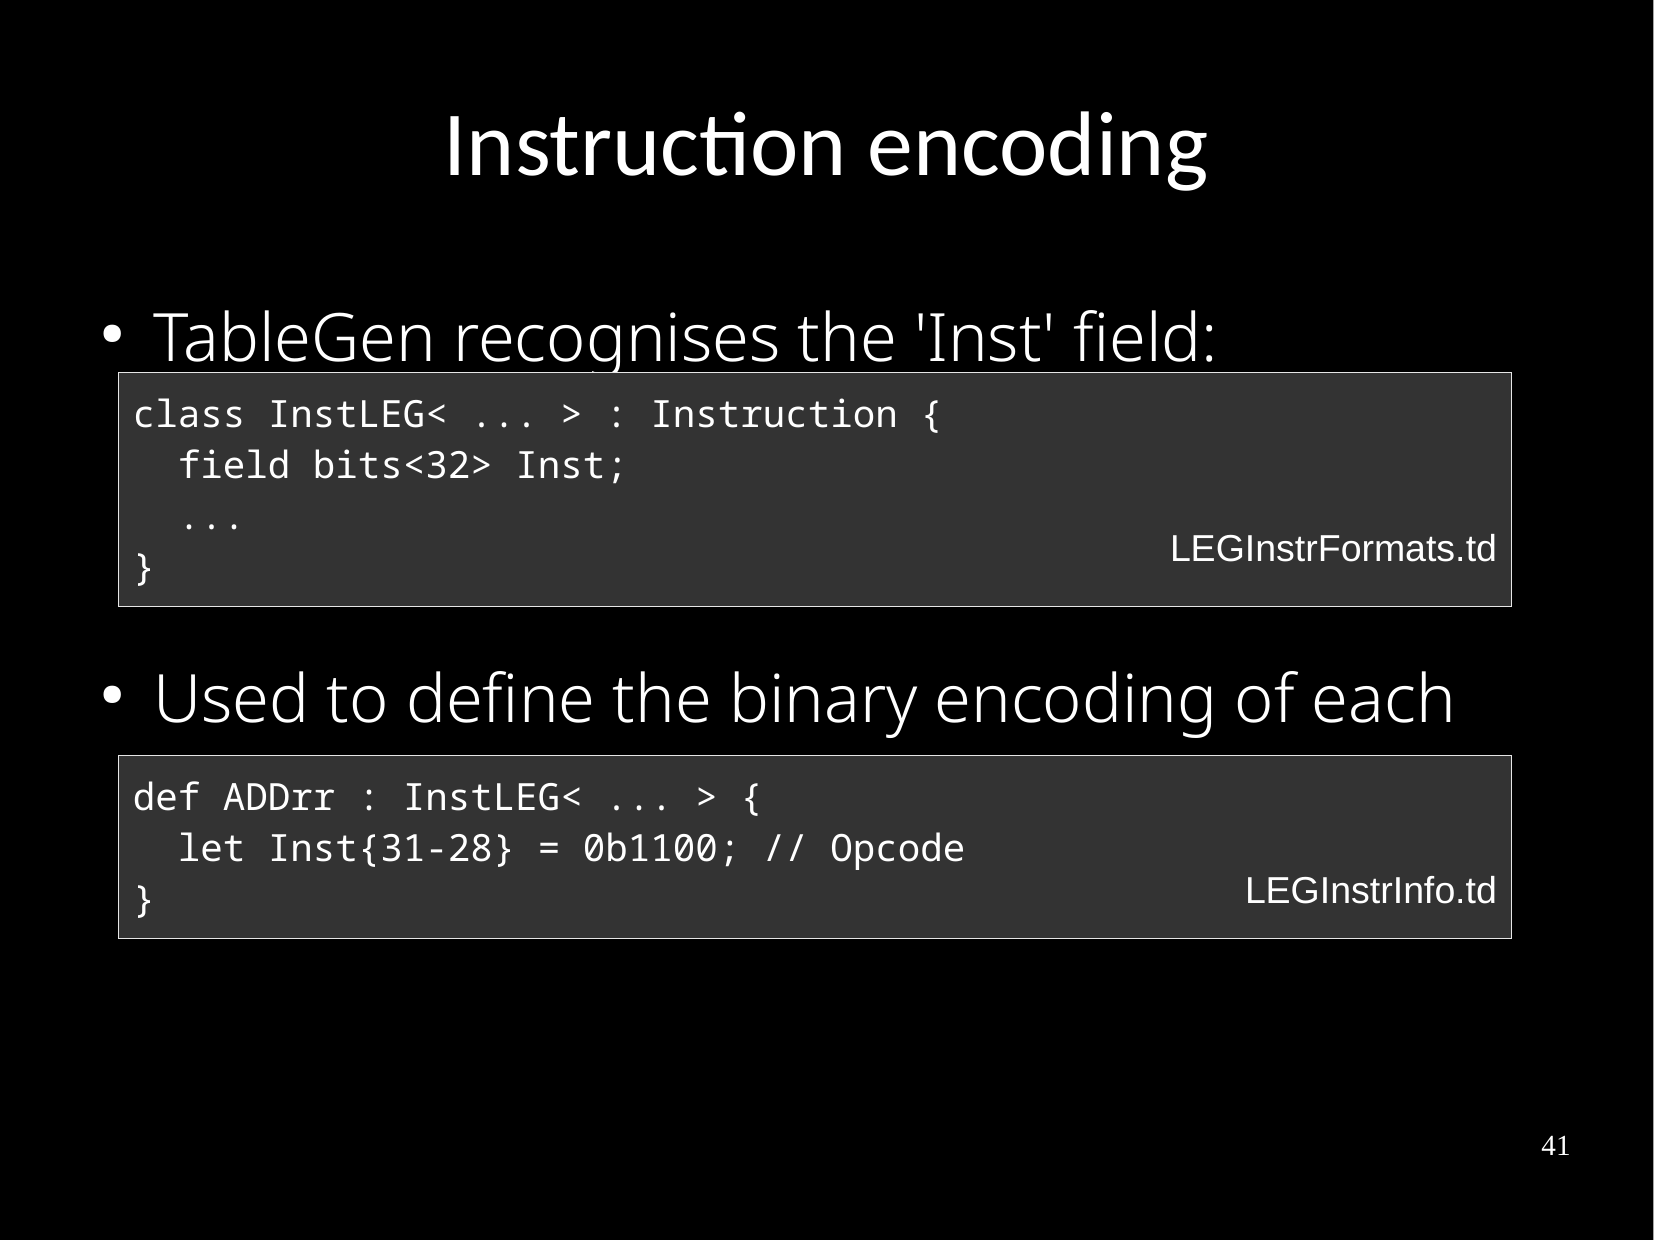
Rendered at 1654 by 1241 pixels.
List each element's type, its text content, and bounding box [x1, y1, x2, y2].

list TableGen recognises the 'Inst' field: Used to define the binary encoding of each instruction in TableGen: [82, 290, 1571, 1010]
text_box LEGInstrFormats.td [944, 519, 1512, 581]
text_box def ADDrr : InstLEG< ... > { let Inst{31-28} = 0b1100; // Opcode } [118, 755, 1512, 917]
title Instruction encoding [82, 49, 1571, 257]
text_box class InstLEG< ... > : Instruction { field bits<32> Inst; ... } [118, 372, 1512, 577]
text_box LEGInstrInfo.td [944, 862, 1512, 924]
